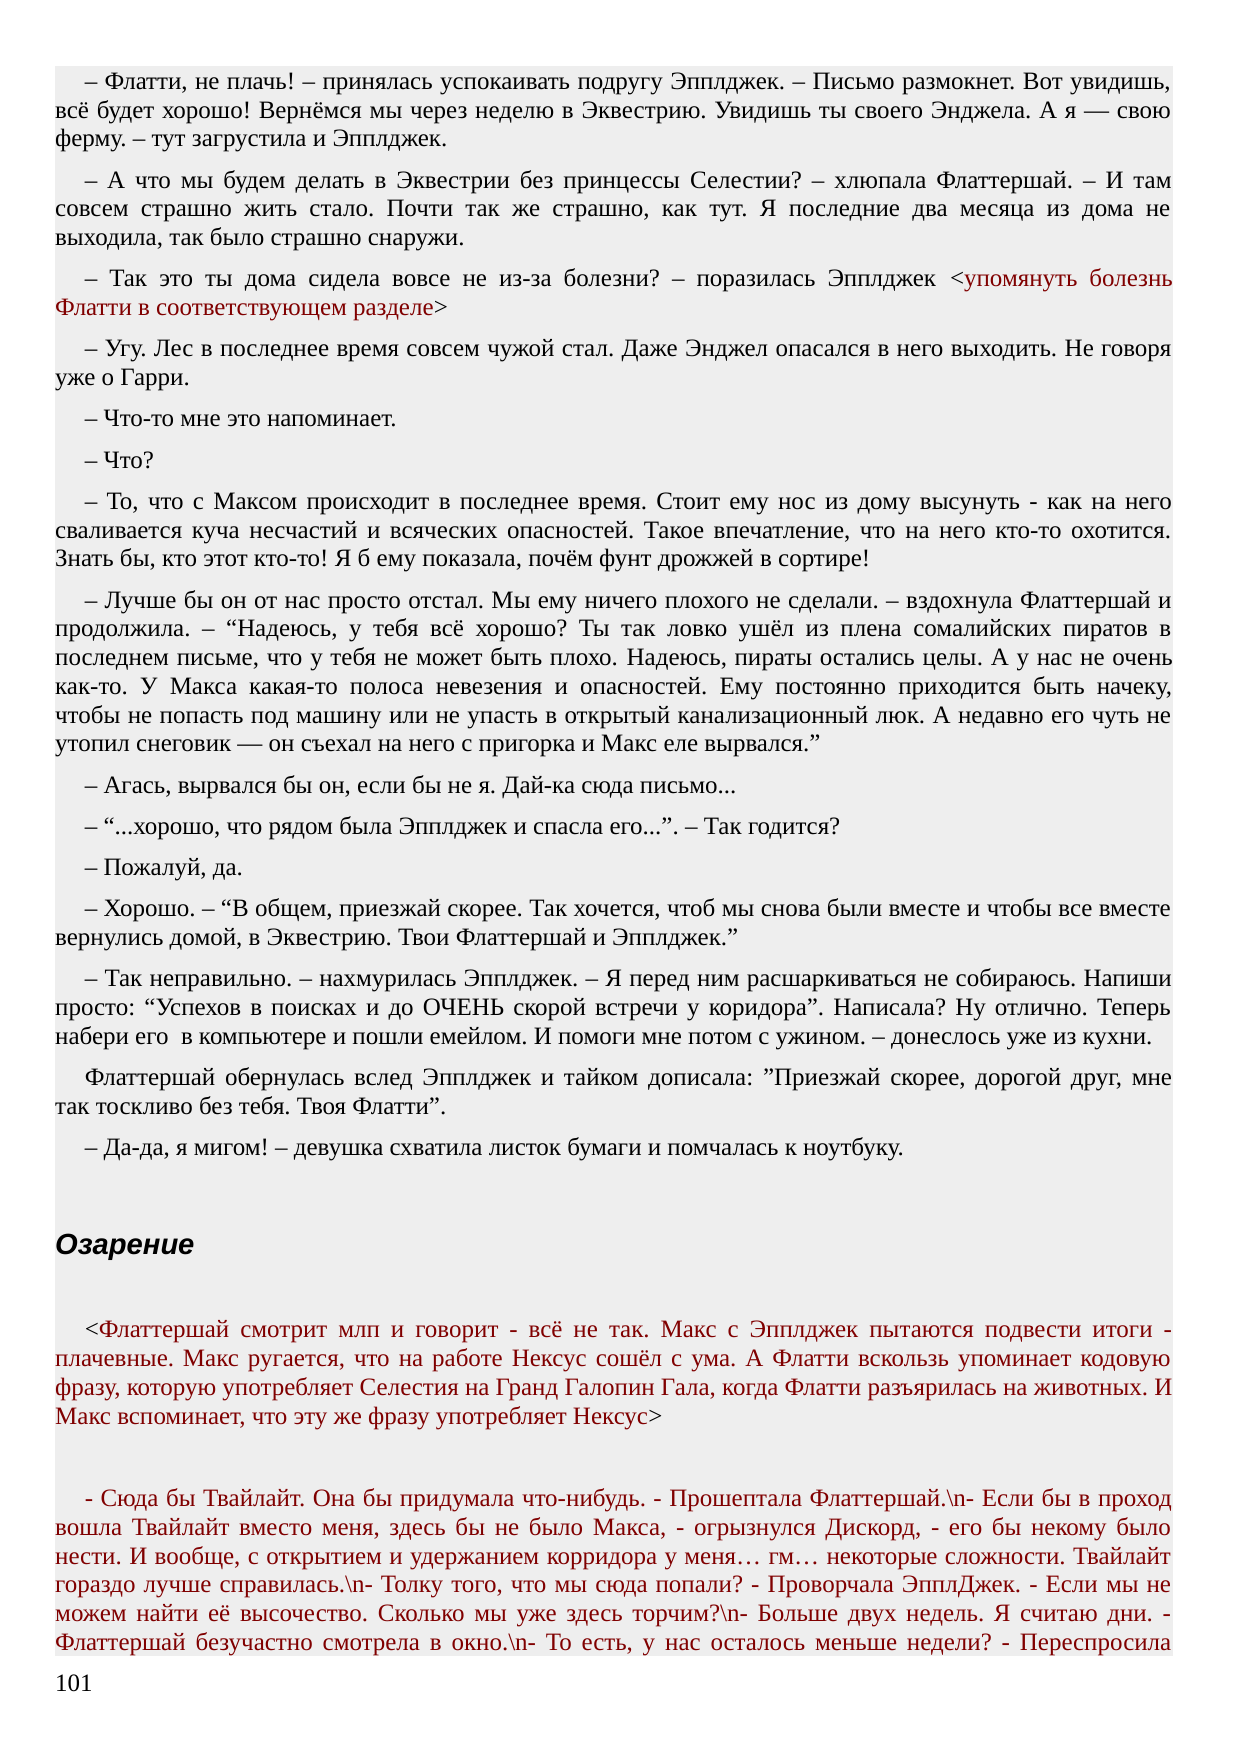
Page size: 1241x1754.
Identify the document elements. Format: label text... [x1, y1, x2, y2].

text – Хорошо. – “В общем, приезжай скорее. Так хочется, чтоб мы снова были вместе и чтобы все вместе вернулись домой, в Эквестрию. Твои Флаттершай и Эпплджек.” [55, 893, 1173, 951]
text – А что мы будем делать в Эквестрии без принцессы Селестии? – хлюпала Флаттершай. – И там совсем страшно жить стало. Почти так же страшно, как тут. Я последние два месяца из дома не выходила, так было страшно снаружи. [55, 165, 1173, 251]
text – Что-то мне это напоминает. [55, 403, 1173, 432]
text - Сюда бы Твайлайт. Она бы придумала что-нибудь. - Прошептала Флаттершай.\n- Если бы в проход вошла Твайлайт вместо меня, здесь бы не было Макса, - огрызнулся Дискорд, - его бы некому было нести. И вообще, с открытием и удержанием корридора у меня… гм… некоторые сложности. Твайлайт гораздо лучше справилась.\n- Толку того, что мы сюда попали? - Проворчала ЭпплДжек. - Если мы не можем найти её высочество. Сколько мы уже здесь торчим?\n- Больше двух недель. Я считаю дни. - Флаттершай безучастно смотрела в окно.\n- То есть, у нас осталось меньше недели? - Переспросила [55, 1483, 1173, 1656]
text – Что? [55, 445, 1173, 473]
subtitle Озарение [55, 1227, 1173, 1261]
text – Так это ты дома сидела вовсе не из-за болезни? – поразилась Эпплджек <упомянуть болезнь Флатти в соответствующем разделе> [55, 263, 1173, 321]
text – Агась, вырвался бы он, если бы не я. Дай-ка сюда письмо... [55, 770, 1173, 798]
text <Флаттершай смотрит млп и говорит - всё не так. Макс с Эпплджек пытаются подвести итоги - плачевные. Макс ругается, что на работе Нексус сошёл с ума. А Флатти вскользь упоминает кодовую фразу, которую употребляет Селестия на Гранд Галопин Гала, когда Флатти разъярилась на животных. И Макс вспоминает, что эту же фразу употребляет Нексус> [55, 1314, 1173, 1429]
text – Пожалуй, да. [55, 852, 1173, 881]
text – Угу. Лес в последнее время совсем чужой стал. Даже Энджел опасался в него выходить. Не говоря уже о Гарри. [55, 333, 1173, 391]
text – Лучше бы он от нас просто отстал. Мы ему ничего плохого не сделали. – вздохнула Флаттершай и продолжила. – “Надеюсь, у тебя всё хорошо? Ты так ловко ушёл из плена сомалийских пиратов в последнем письме, что у тебя не может быть плохо. Надеюсь, пираты остались целы. А у нас не очень как-то. У Макса какая-то полоса невезения и опасностей. Ему постоянно приходится быть начеку, чтобы не попасть под машину или не упасть в открытый канализационный люк. А недавно его чуть не утопил снеговик — он съехал на него с пригорка и Макс еле вырвался.” [55, 585, 1173, 757]
text Флаттершай обернулась вслед Эпплджек и тайком дописала: ”Приезжай скорее, дорогой друг, мне так тоскливо без тебя. Твоя Флатти”. [55, 1062, 1173, 1120]
text – Флатти, не плачь! – принялась успокаивать подругу Эпплджек. – Письмо размокнет. Вот увидишь, всё будет хорошо! Вернёмся мы через неделю в Эквестрию. Увидишь ты своего Энджела. А я — свою ферму. – тут загрустила и Эпплджек. [55, 66, 1173, 152]
text – То, что с Максом происходит в последнее время. Стоит ему нос из дому высунуть - как на него сваливается куча несчастий и всяческих опасностей. Такое впечатление, что на него кто-то охотится. Знать бы, кто этот кто-то! Я б ему показала, почём фунт дрожжей в сортире! [55, 486, 1173, 572]
text – Да-да, я мигом! – девушка схватила листок бумаги и помчалась к ноутбуку. [55, 1132, 1173, 1161]
text – Так неправильно. – нахмурилась Эпплджек. – Я перед ним расшаркиваться не собираюсь. Напиши просто: “Успехов в поисках и до ОЧЕНЬ скорой встречи у коридора”. Написала? Ну отлично. Теперь набери его в компьютере и пошли емейлом. И помоги мне потом с ужином. – донеслось уже из кухни. [55, 963, 1173, 1050]
text – “...хорошо, что рядом была Эпплджек и спасла его...”. – Так годится? [55, 811, 1173, 840]
